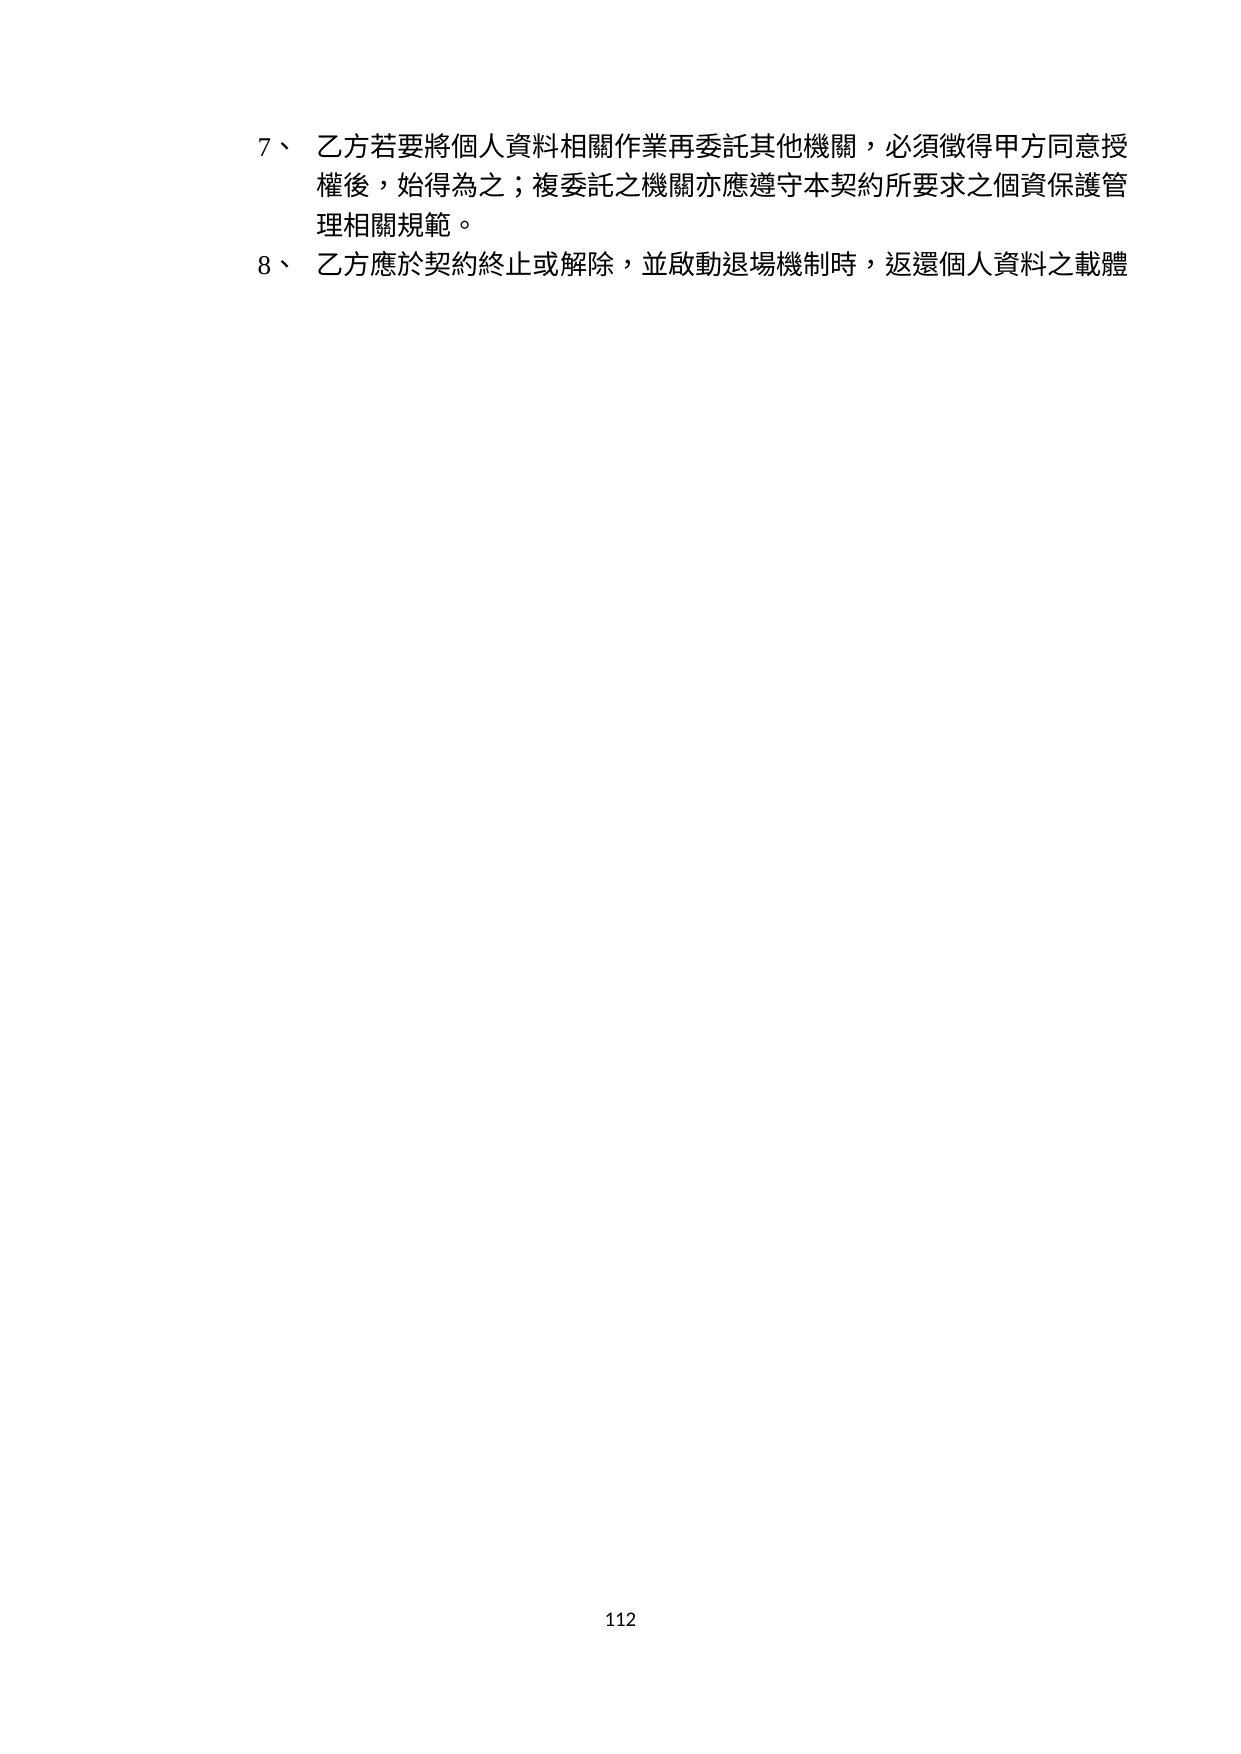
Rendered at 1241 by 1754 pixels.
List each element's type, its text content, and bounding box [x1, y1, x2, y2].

list 乙方若要將個人資料相關作業再委託其他機關，必須徵得甲方同意授權後，始得為之；複委託之機關亦應遵守本契約所要求之個資保護管理相關規範。 [257, 125, 1131, 243]
list 乙方應於契約終止或解除，並啟動退場機制時，返還個人資料之載體 [257, 243, 1131, 282]
